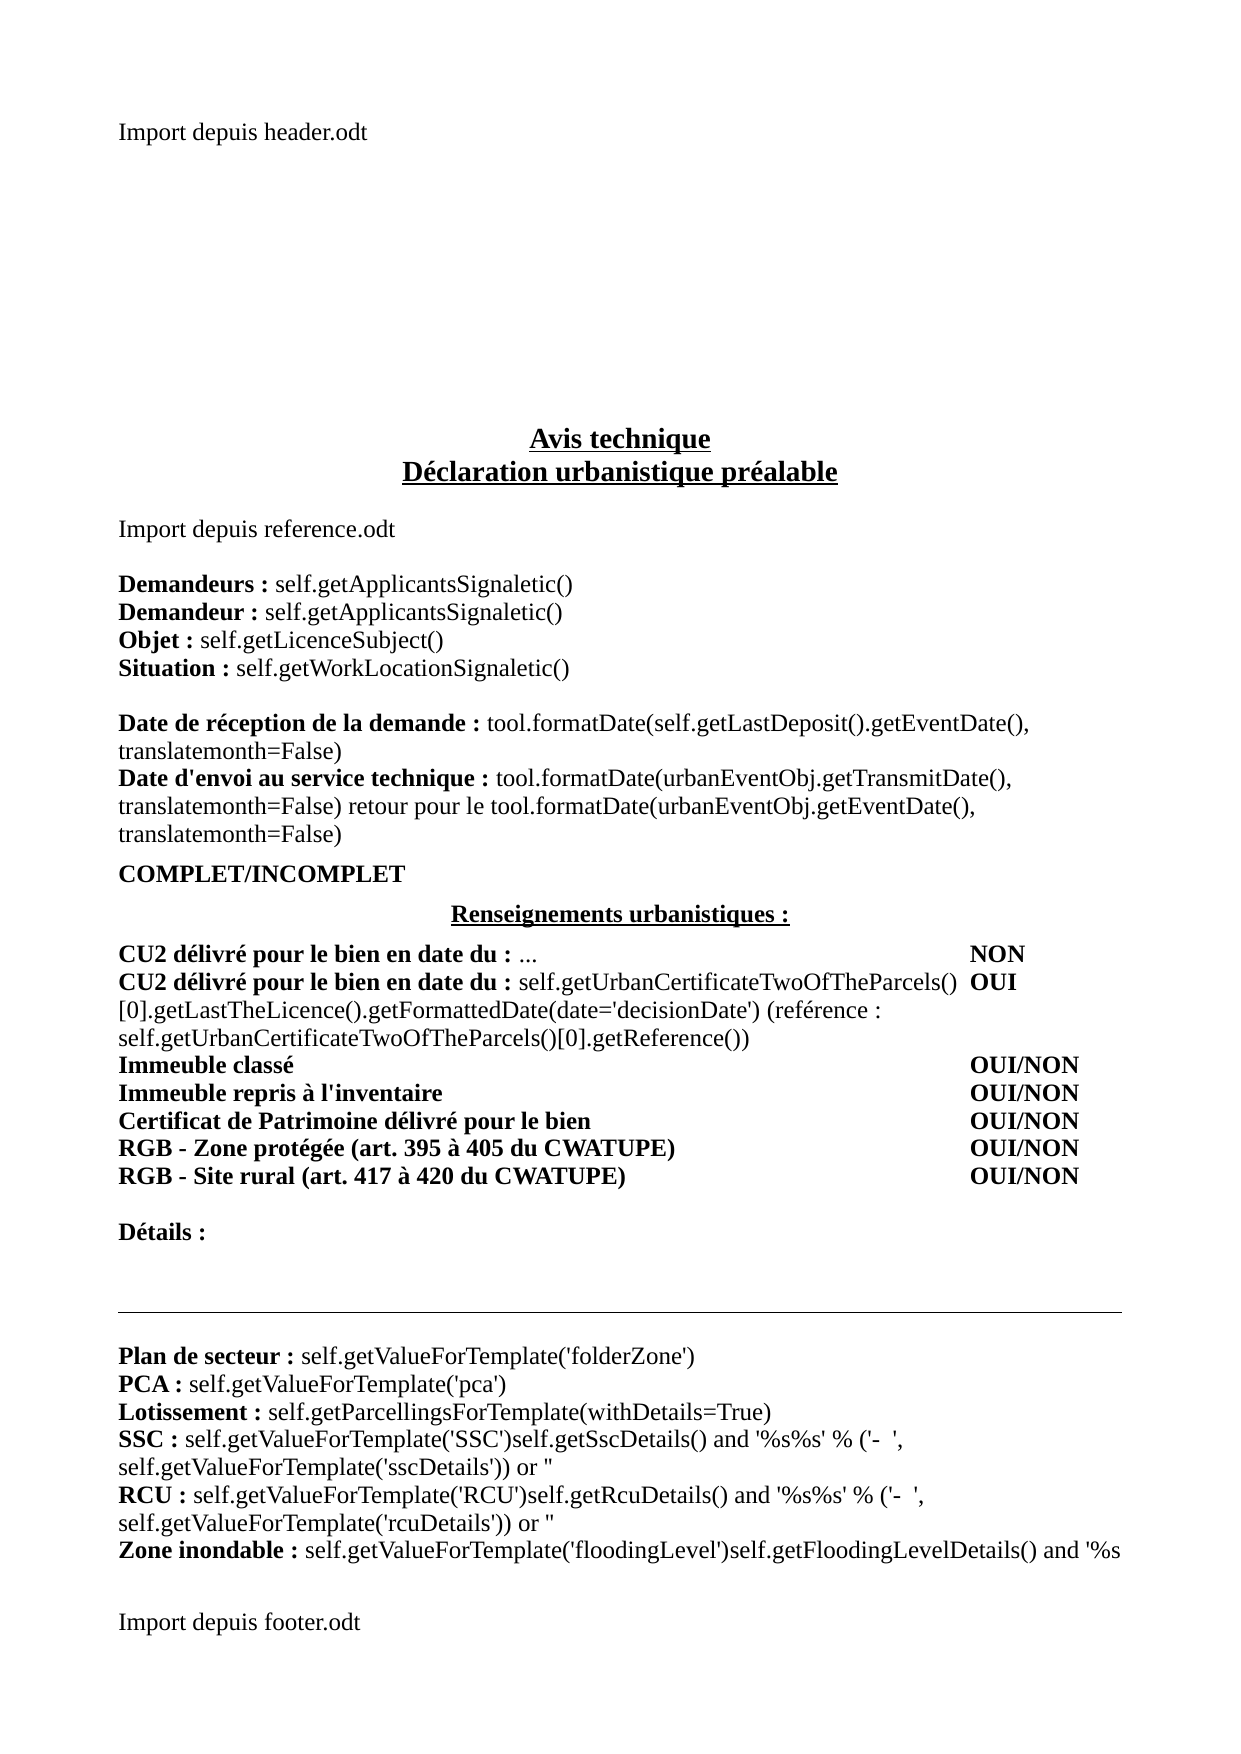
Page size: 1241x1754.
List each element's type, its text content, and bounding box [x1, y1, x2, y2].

text Lotissement : self.getParcellingsForTemplate(withDetails=True) [118, 1398, 1122, 1426]
table_cell Certificat de Patrimoine délivré pour le bien [118, 1107, 969, 1134]
table_cell OUI [970, 968, 1122, 1051]
text Objet : self.getLicenceSubject() [118, 626, 1122, 654]
text Situation : self.getWorkLocationSignaletic() [118, 654, 1122, 681]
text Import depuis header.odt [118, 118, 539, 146]
table_cell CU2 délivré pour le bien en date du : self.getUrbanCertificateTwoOfTheParcels()[0].getLastTheLicence().getFormattedDate(date='decisionDate') (reférence : self.getUrbanCertificateTwoOfTheParcels()[0].getReference()) [118, 968, 969, 1051]
title Avis technique [118, 423, 1122, 455]
table_cell RGB - Site rural (art. 417 à 420 du CWATUPE) [118, 1162, 969, 1190]
table_cell OUI/NON [970, 1079, 1122, 1107]
table_header CU2 délivré pour le bien en date du : ... [118, 941, 969, 968]
text Date de réception de la demande : tool.formatDate(self.getLastDeposit().getEventDate(), translatemonth=False) [118, 709, 1122, 764]
text Date d'envoi au service technique : tool.formatDate(urbanEventObj.getTransmitDate(), translatemonth=False) retour pour le tool.formatDate(urbanEventObj.getEventDate(), translatemonth=False) [118, 764, 1122, 848]
table_cell OUI/NON [970, 1107, 1122, 1134]
text PCA : self.getValueForTemplate('pca') [118, 1370, 1122, 1398]
table_cell Immeuble classé [118, 1051, 969, 1079]
text SSC : self.getValueForTemplate('SSC')self.getSscDetails() and '%s%s' % ('- ', self.getValueForTemplate('sscDetails')) or '' [118, 1426, 1122, 1481]
text RCU : self.getValueForTemplate('RCU')self.getRcuDetails() and '%s%s' % ('- ', self.getValueForTemplate('rcuDetails')) or '' [118, 1481, 1122, 1536]
text Demandeurs : self.getApplicantsSignaletic() [118, 571, 1122, 598]
title Déclaration urbanistique préalable [118, 455, 1122, 487]
table_cell Immeuble repris à l'inventaire [118, 1079, 969, 1107]
table_header NON [970, 941, 1122, 968]
text Renseignements urbanistiques : [118, 900, 1122, 928]
table_cell RGB - Zone protégée (art. 395 à 405 du CWATUPE) [118, 1135, 969, 1162]
text Import depuis reference.odt [118, 515, 1122, 543]
table_cell OUI/NON [970, 1162, 1122, 1190]
table_cell OUI/NON [970, 1051, 1122, 1079]
text Détails : [118, 1190, 1122, 1245]
text Plan de secteur : self.getValueForTemplate('folderZone') [118, 1342, 1122, 1370]
text Zone inondable : self.getValueForTemplate('floodingLevel')self.getFloodingLevelDetails() and '%s [118, 1536, 1122, 1564]
text Demandeur : self.getApplicantsSignaletic() [118, 598, 1122, 626]
table_cell OUI/NON [970, 1135, 1122, 1162]
text COMPLET/INCOMPLET [118, 860, 1122, 888]
